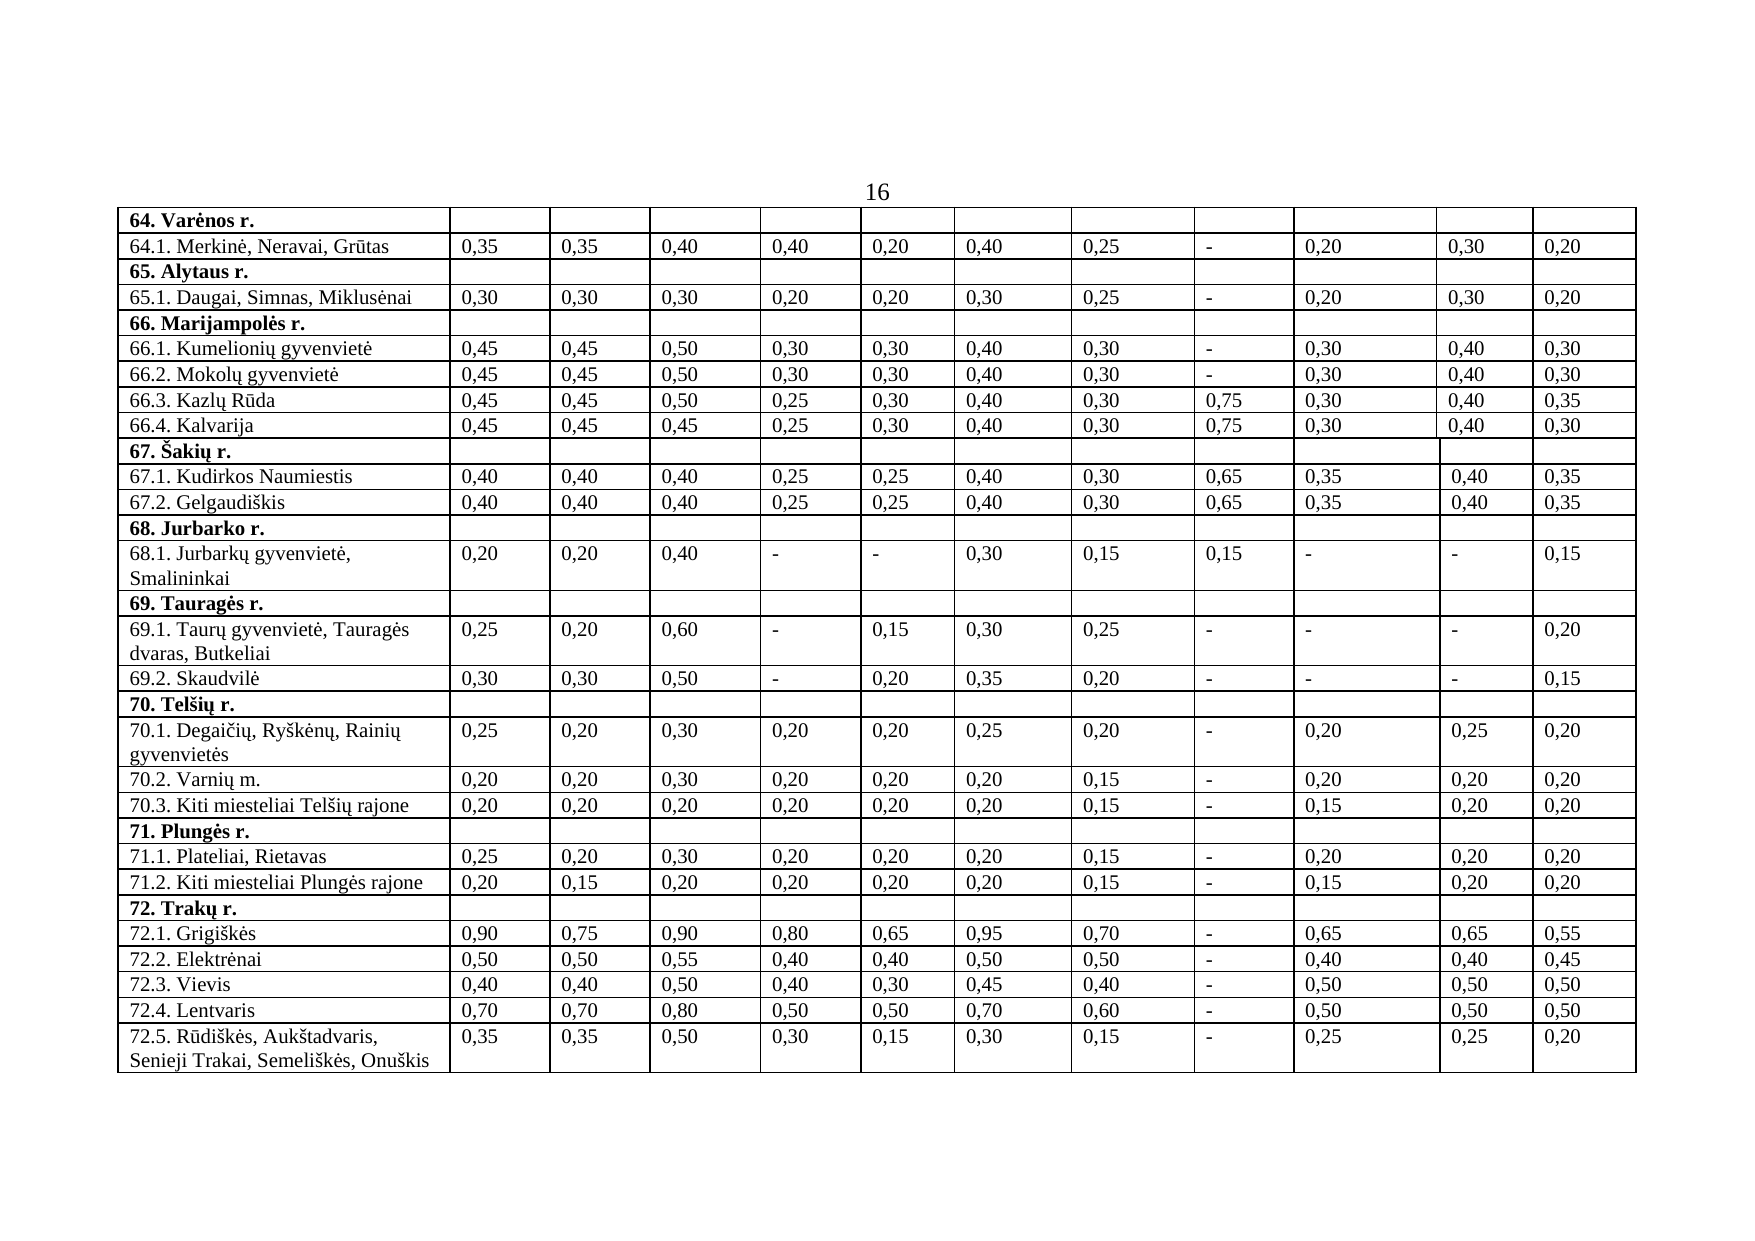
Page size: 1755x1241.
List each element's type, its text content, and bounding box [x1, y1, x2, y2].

table_cell - [1195, 666, 1293, 690]
table_cell 0,20 [761, 718, 860, 766]
table_cell 67.1. Kudirkos Naumiestis [119, 465, 449, 488]
table_cell 0,25 [451, 718, 549, 766]
table_cell [1295, 260, 1436, 283]
table_cell 0,30 [1534, 413, 1635, 437]
table_cell - [1295, 666, 1439, 690]
table_cell 0,45 [451, 388, 549, 412]
table_cell [1195, 896, 1293, 919]
table_cell 0,50 [761, 998, 860, 1022]
table_cell - [1195, 234, 1293, 258]
table_cell 0,30 [955, 541, 1071, 589]
table_cell 0,75 [1195, 388, 1293, 412]
table_cell 0,20 [551, 793, 649, 817]
table_cell - [761, 617, 860, 665]
table_cell [551, 311, 649, 335]
table_cell 72.2. Elektrėnai [119, 947, 449, 971]
table_cell [1441, 591, 1532, 615]
table_cell 0,30 [651, 767, 760, 791]
table_cell 0,80 [761, 921, 860, 945]
table_cell - [1195, 767, 1293, 791]
table_cell - [1295, 541, 1439, 589]
table_cell [451, 516, 549, 540]
table_cell 67.2. Gelgaudiškis [119, 490, 449, 514]
table_cell 0,15 [1534, 666, 1635, 690]
table_cell 0,50 [862, 998, 954, 1022]
table_cell - [761, 541, 860, 589]
table_cell - [1195, 285, 1293, 309]
table_cell [1534, 260, 1635, 283]
table_cell 0,45 [1534, 947, 1635, 971]
table_cell [1072, 516, 1194, 540]
table_cell [1295, 896, 1439, 919]
table_cell - [761, 666, 860, 690]
table_cell - [1441, 541, 1532, 589]
table_cell 0,30 [862, 972, 954, 996]
table_cell 0,30 [862, 413, 954, 437]
table_cell 0,40 [551, 972, 649, 996]
table_cell 66.4. Kalvarija [119, 413, 449, 437]
table_cell 0,20 [1534, 718, 1635, 766]
table_cell 70. Telšių r. [119, 692, 449, 716]
table_cell [1534, 896, 1635, 919]
table_cell 0,20 [451, 767, 549, 791]
table_cell 72. Trakų r. [119, 896, 449, 919]
table_cell [1072, 439, 1194, 463]
table_cell 0,20 [955, 793, 1071, 817]
table_cell [451, 591, 549, 615]
table_cell [955, 439, 1071, 463]
table_cell 0,40 [955, 465, 1071, 488]
table_cell 0,30 [955, 617, 1071, 665]
table_cell [1295, 439, 1439, 463]
table_cell [862, 896, 954, 919]
table_cell 0,20 [862, 718, 954, 766]
table_cell - [1195, 336, 1293, 360]
table_cell 0,45 [551, 336, 649, 360]
table_cell - [1195, 617, 1293, 665]
table_cell [761, 819, 860, 843]
table_cell 0,15 [1534, 541, 1635, 589]
table_cell 0,30 [862, 336, 954, 360]
table_cell 0,40 [551, 490, 649, 514]
table_cell 0,20 [451, 793, 549, 817]
table_cell - [1441, 617, 1532, 665]
table_cell 0,40 [1072, 972, 1194, 996]
table_cell 0,40 [1437, 388, 1532, 412]
table_cell 0,45 [955, 972, 1071, 996]
table_cell [1195, 591, 1293, 615]
table_cell 72.1. Grigiškės [119, 921, 449, 945]
table_cell 0,40 [1437, 413, 1532, 437]
table_cell 0,20 [1441, 793, 1532, 817]
table_cell [1072, 819, 1194, 843]
table_cell 72.4. Lentvaris [119, 998, 449, 1022]
table_cell 0,40 [651, 541, 760, 589]
table_cell - [1195, 947, 1293, 971]
table_cell 65. Alytaus r. [119, 260, 449, 283]
table_cell 0,30 [1072, 388, 1194, 412]
table_cell [451, 260, 549, 283]
table_cell [862, 208, 954, 232]
table_cell 0,25 [761, 388, 860, 412]
table_cell 70.1. Degaičių, Ryškėnų, Rainių gyvenvietės [119, 718, 449, 766]
table_cell [761, 439, 860, 463]
table_cell 0,20 [862, 870, 954, 894]
table_cell 0,20 [955, 870, 1071, 894]
table_cell 0,15 [862, 1024, 954, 1072]
table_cell 0,40 [761, 234, 860, 258]
table_cell 0,25 [451, 844, 549, 868]
table_cell 0,30 [1072, 465, 1194, 488]
table_cell [1195, 819, 1293, 843]
table_cell 66.2. Mokolų gyvenvietė [119, 362, 449, 386]
table_cell 0,50 [651, 972, 760, 996]
table_cell [1195, 439, 1293, 463]
table_cell [1441, 692, 1532, 716]
table_cell [451, 896, 549, 919]
table_cell [1441, 896, 1532, 919]
table_cell [1072, 208, 1194, 232]
table_cell 0,15 [1072, 1024, 1194, 1072]
table_cell 0,50 [955, 947, 1071, 971]
table_cell [1072, 311, 1194, 335]
table_cell 71. Plungės r. [119, 819, 449, 843]
table_cell 0,45 [551, 362, 649, 386]
table_cell [1072, 260, 1194, 283]
table_cell 0,60 [651, 617, 760, 665]
table_cell - [1295, 617, 1439, 665]
table_cell [955, 819, 1071, 843]
table_cell [955, 311, 1071, 335]
table_cell 0,35 [1295, 465, 1439, 488]
table_cell 0,35 [955, 666, 1071, 690]
table_cell [1295, 311, 1436, 335]
table_cell [651, 819, 760, 843]
table_cell 0,50 [1441, 998, 1532, 1022]
table_cell 0,70 [955, 998, 1071, 1022]
table_cell 69.2. Skaudvilė [119, 666, 449, 690]
table_cell 0,50 [651, 666, 760, 690]
table_cell 0,40 [451, 490, 549, 514]
table_cell 0,25 [451, 617, 549, 665]
table_cell 0,30 [955, 285, 1071, 309]
table_cell [1534, 311, 1635, 335]
table_cell 0,50 [651, 1024, 760, 1072]
table_cell [955, 516, 1071, 540]
table_cell 0,55 [651, 947, 760, 971]
table_cell 0,20 [1441, 870, 1532, 894]
table_cell [955, 591, 1071, 615]
table_cell [551, 260, 649, 283]
table_cell [551, 208, 649, 232]
table_cell 0,50 [1295, 998, 1439, 1022]
table_cell [1295, 591, 1439, 615]
table_cell 0,35 [1534, 465, 1635, 488]
table_cell 0,30 [761, 362, 860, 386]
table_cell 66. Marijampolės r. [119, 311, 449, 335]
table_cell 0,40 [955, 362, 1071, 386]
table_cell 0,40 [1441, 947, 1532, 971]
table_cell [551, 591, 649, 615]
table_cell 0,40 [651, 465, 760, 488]
table_cell 0,20 [1534, 1024, 1635, 1072]
table_cell 0,20 [761, 793, 860, 817]
table_cell 0,20 [862, 844, 954, 868]
table_cell [651, 591, 760, 615]
table_cell 0,20 [1295, 844, 1439, 868]
table_cell [761, 591, 860, 615]
table_cell 0,65 [1195, 490, 1293, 514]
table_cell [862, 591, 954, 615]
table_cell 0,15 [551, 870, 649, 894]
table_cell - [1195, 362, 1293, 386]
table_cell 0,70 [551, 998, 649, 1022]
table_cell 0,30 [1072, 336, 1194, 360]
table_cell 0,20 [1534, 617, 1635, 665]
table_cell 0,50 [651, 388, 760, 412]
table_cell [651, 896, 760, 919]
table_cell 0,35 [551, 1024, 649, 1072]
table_cell 0,75 [551, 921, 649, 945]
table_cell 0,20 [451, 870, 549, 894]
table_cell 0,40 [761, 947, 860, 971]
table_cell [1195, 516, 1293, 540]
table_cell 0,30 [1295, 388, 1436, 412]
table_cell - [862, 541, 954, 589]
table_cell 0,60 [1072, 998, 1194, 1022]
table_cell 0,50 [551, 947, 649, 971]
table_cell 0,25 [1072, 617, 1194, 665]
table_cell 0,20 [1295, 285, 1436, 309]
table_cell 0,30 [1295, 413, 1436, 437]
table_cell 0,30 [1534, 362, 1635, 386]
table_cell 0,20 [1441, 767, 1532, 791]
table_cell 0,50 [451, 947, 549, 971]
table_cell 0,20 [1534, 870, 1635, 894]
table_cell [1195, 692, 1293, 716]
table_cell 0,45 [651, 413, 760, 437]
table_cell 64.1. Merkinė, Neravai, Grūtas [119, 234, 449, 258]
table_cell 0,50 [1534, 972, 1635, 996]
table_cell 68. Jurbarko r. [119, 516, 449, 540]
table_cell 0,30 [862, 362, 954, 386]
table_cell 0,50 [1072, 947, 1194, 971]
table_cell 0,40 [1437, 336, 1532, 360]
table_cell 0,70 [451, 998, 549, 1022]
table_cell 0,50 [651, 336, 760, 360]
table_cell 0,25 [1295, 1024, 1439, 1072]
table_cell 0,20 [761, 844, 860, 868]
table_cell [761, 208, 860, 232]
table_cell [551, 692, 649, 716]
table_cell 0,15 [1072, 844, 1194, 868]
table_cell [761, 311, 860, 335]
table_cell [1534, 819, 1635, 843]
table_cell [862, 260, 954, 283]
table_cell - [1441, 666, 1532, 690]
table_cell [551, 516, 649, 540]
table_cell [761, 896, 860, 919]
table_cell 0,80 [651, 998, 760, 1022]
table_cell 0,20 [1534, 285, 1635, 309]
table_cell [1534, 439, 1635, 463]
table_cell 0,65 [1441, 921, 1532, 945]
table_cell 0,30 [451, 285, 549, 309]
table_cell 68.1. Jurbarkų gyvenvietė, Smalininkai [119, 541, 449, 589]
table_cell 0,30 [451, 666, 549, 690]
table_cell 72.5. Rūdiškės, Aukštadvaris, Senieji Trakai, Semeliškės, Onuškis [119, 1024, 449, 1072]
table_cell 0,35 [1295, 490, 1439, 514]
table_cell 0,20 [551, 617, 649, 665]
table_cell 0,15 [1195, 541, 1293, 589]
table_cell 0,20 [761, 285, 860, 309]
table_cell 0,25 [761, 413, 860, 437]
table_cell 0,35 [1534, 388, 1635, 412]
table_cell 0,40 [451, 972, 549, 996]
table_cell 0,30 [955, 1024, 1071, 1072]
table_cell [761, 260, 860, 283]
table_cell 69. Tauragės r. [119, 591, 449, 615]
table_cell 0,35 [451, 234, 549, 258]
table_cell 0,20 [551, 844, 649, 868]
table_cell 71.1. Plateliai, Rietavas [119, 844, 449, 868]
table_cell 0,30 [651, 285, 760, 309]
table_cell [651, 692, 760, 716]
table_cell 0,15 [1295, 793, 1439, 817]
table_cell 0,20 [1295, 718, 1439, 766]
table_cell 0,30 [651, 844, 760, 868]
table_cell 0,30 [1534, 336, 1635, 360]
table_cell [862, 439, 954, 463]
table_cell 0,30 [1295, 336, 1436, 360]
table_cell 72.3. Vievis [119, 972, 449, 996]
table_cell 0,20 [1295, 767, 1439, 791]
table_cell 0,15 [1072, 541, 1194, 589]
table_cell 67. Šakių r. [119, 439, 449, 463]
table_cell [551, 439, 649, 463]
table_cell 0,20 [955, 767, 1071, 791]
table_cell 0,20 [1295, 234, 1436, 258]
table_cell 65.1. Daugai, Simnas, Miklusėnai [119, 285, 449, 309]
table_cell 71.2. Kiti miesteliai Plungės rajone [119, 870, 449, 894]
table_cell 0,20 [955, 844, 1071, 868]
table_cell - [1195, 921, 1293, 945]
table_cell 0,50 [1441, 972, 1532, 996]
table_cell 0,25 [761, 490, 860, 514]
table_cell 0,70 [1072, 921, 1194, 945]
table_cell [1295, 692, 1439, 716]
table_cell 0,20 [761, 767, 860, 791]
table_cell [451, 692, 549, 716]
table_cell 0,20 [551, 767, 649, 791]
table_cell 0,65 [862, 921, 954, 945]
table_cell 0,20 [451, 541, 549, 589]
table_cell 0,40 [651, 234, 760, 258]
table_cell [551, 896, 649, 919]
table_cell - [1195, 718, 1293, 766]
table_cell [955, 208, 1071, 232]
table_cell 0,25 [761, 465, 860, 488]
table_cell 0,30 [551, 666, 649, 690]
table_cell [955, 896, 1071, 919]
table_cell 0,45 [451, 336, 549, 360]
table_cell 0,30 [1072, 490, 1194, 514]
table_cell 0,30 [761, 1024, 860, 1072]
table_cell [761, 516, 860, 540]
table_cell 0,40 [1441, 465, 1532, 488]
table_cell 0,20 [1072, 666, 1194, 690]
table_cell 66.3. Kazlų Rūda [119, 388, 449, 412]
table_cell 0,20 [551, 541, 649, 589]
table_cell 0,25 [1441, 718, 1532, 766]
table_cell - [1195, 972, 1293, 996]
table_cell [1437, 260, 1532, 283]
table_cell 0,30 [761, 336, 860, 360]
table_cell 0,20 [1534, 234, 1635, 258]
table_cell 0,15 [862, 617, 954, 665]
table_cell 0,25 [955, 718, 1071, 766]
table_cell [451, 208, 549, 232]
table_cell [1441, 439, 1532, 463]
table_cell [862, 516, 954, 540]
table_cell 0,15 [1072, 793, 1194, 817]
table_cell 0,50 [1534, 998, 1635, 1022]
table_cell 0,30 [1437, 285, 1532, 309]
table_cell [1295, 208, 1436, 232]
table_cell [1195, 311, 1293, 335]
table_cell 0,50 [1295, 972, 1439, 996]
table_cell 0,25 [862, 490, 954, 514]
table_cell 0,30 [551, 285, 649, 309]
table_cell 0,45 [451, 362, 549, 386]
table_cell [1295, 516, 1439, 540]
table_cell 0,20 [862, 793, 954, 817]
table_cell 0,20 [862, 285, 954, 309]
table_cell 0,90 [651, 921, 760, 945]
table_cell 0,40 [955, 388, 1071, 412]
table_cell 69.1. Taurų gyvenvietė, Tauragės dvaras, Butkeliai [119, 617, 449, 665]
table_cell 0,20 [862, 666, 954, 690]
table_cell 0,95 [955, 921, 1071, 945]
table_cell 0,15 [1295, 870, 1439, 894]
table_cell 66.1. Kumelionių gyvenvietė [119, 336, 449, 360]
table_cell [1072, 896, 1194, 919]
table_cell [651, 516, 760, 540]
table_cell [862, 819, 954, 843]
table_cell 70.2. Varnių m. [119, 767, 449, 791]
table_cell 0,30 [1295, 362, 1436, 386]
table_cell - [1195, 844, 1293, 868]
table_cell [651, 439, 760, 463]
table_cell 0,20 [862, 234, 954, 258]
table_cell 0,25 [1072, 285, 1194, 309]
table_cell [955, 260, 1071, 283]
table_cell [955, 692, 1071, 716]
table_cell 0,45 [451, 413, 549, 437]
table_cell 0,20 [862, 767, 954, 791]
table_cell 0,30 [651, 718, 760, 766]
table_cell 0,20 [551, 718, 649, 766]
table_cell [651, 260, 760, 283]
table_cell 0,20 [1534, 844, 1635, 868]
table_cell 0,40 [955, 490, 1071, 514]
table_cell 0,20 [651, 870, 760, 894]
table_cell 0,20 [1072, 718, 1194, 766]
table_cell 0,65 [1295, 921, 1439, 945]
table_cell 0,75 [1195, 413, 1293, 437]
table_cell [1072, 591, 1194, 615]
table_cell [1195, 260, 1293, 283]
table_cell [1534, 591, 1635, 615]
table_cell 0,25 [1441, 1024, 1532, 1072]
table_cell 0,40 [651, 490, 760, 514]
table_cell [1437, 208, 1532, 232]
table_cell 0,20 [1534, 767, 1635, 791]
table_cell [862, 692, 954, 716]
table_cell [1295, 819, 1439, 843]
table_cell 0,15 [1072, 767, 1194, 791]
table_cell 0,40 [1437, 362, 1532, 386]
table_cell [651, 208, 760, 232]
table_cell 0,30 [1072, 413, 1194, 437]
table_cell 0,25 [1072, 234, 1194, 258]
table_cell 0,30 [1437, 234, 1532, 258]
table_cell 0,20 [1534, 793, 1635, 817]
table_cell 0,40 [955, 336, 1071, 360]
table_cell 0,25 [862, 465, 954, 488]
table_cell 0,35 [551, 234, 649, 258]
table_cell 0,55 [1534, 921, 1635, 945]
table_cell 0,50 [651, 362, 760, 386]
table_cell [1534, 692, 1635, 716]
table_cell 0,35 [1534, 490, 1635, 514]
table_cell - [1195, 1024, 1293, 1072]
table_cell - [1195, 998, 1293, 1022]
table_cell 0,45 [551, 388, 649, 412]
table_cell [1195, 208, 1293, 232]
table_cell 0,20 [761, 870, 860, 894]
table_cell 0,30 [862, 388, 954, 412]
table_cell [551, 819, 649, 843]
table_cell 0,40 [1295, 947, 1439, 971]
table_cell - [1195, 793, 1293, 817]
table_cell 0,30 [1072, 362, 1194, 386]
table_cell [1441, 819, 1532, 843]
table_cell 0,90 [451, 921, 549, 945]
table_cell 0,20 [1441, 844, 1532, 868]
table_cell [651, 311, 760, 335]
table_cell - [1195, 870, 1293, 894]
table_cell 0,40 [862, 947, 954, 971]
table_cell 0,45 [551, 413, 649, 437]
table_cell 0,40 [761, 972, 860, 996]
table_cell [451, 311, 549, 335]
table_cell 0,35 [451, 1024, 549, 1072]
table_cell 0,15 [1072, 870, 1194, 894]
table_cell 64. Varėnos r. [119, 208, 449, 232]
table_cell [1441, 516, 1532, 540]
table_cell 0,40 [955, 234, 1071, 258]
table_cell 0,40 [955, 413, 1071, 437]
table_cell 70.3. Kiti miesteliai Telšių rajone [119, 793, 449, 817]
table_cell 0,40 [551, 465, 649, 488]
table_cell [1072, 692, 1194, 716]
table_cell [451, 439, 549, 463]
table_cell [862, 311, 954, 335]
table_cell 0,20 [651, 793, 760, 817]
table_cell [1534, 208, 1635, 232]
table_cell [1534, 516, 1635, 540]
table_cell [761, 692, 860, 716]
table_cell 0,40 [1441, 490, 1532, 514]
table_cell 0,65 [1195, 465, 1293, 488]
table_cell [451, 819, 549, 843]
table_cell [1437, 311, 1532, 335]
table_cell 0,40 [451, 465, 549, 488]
